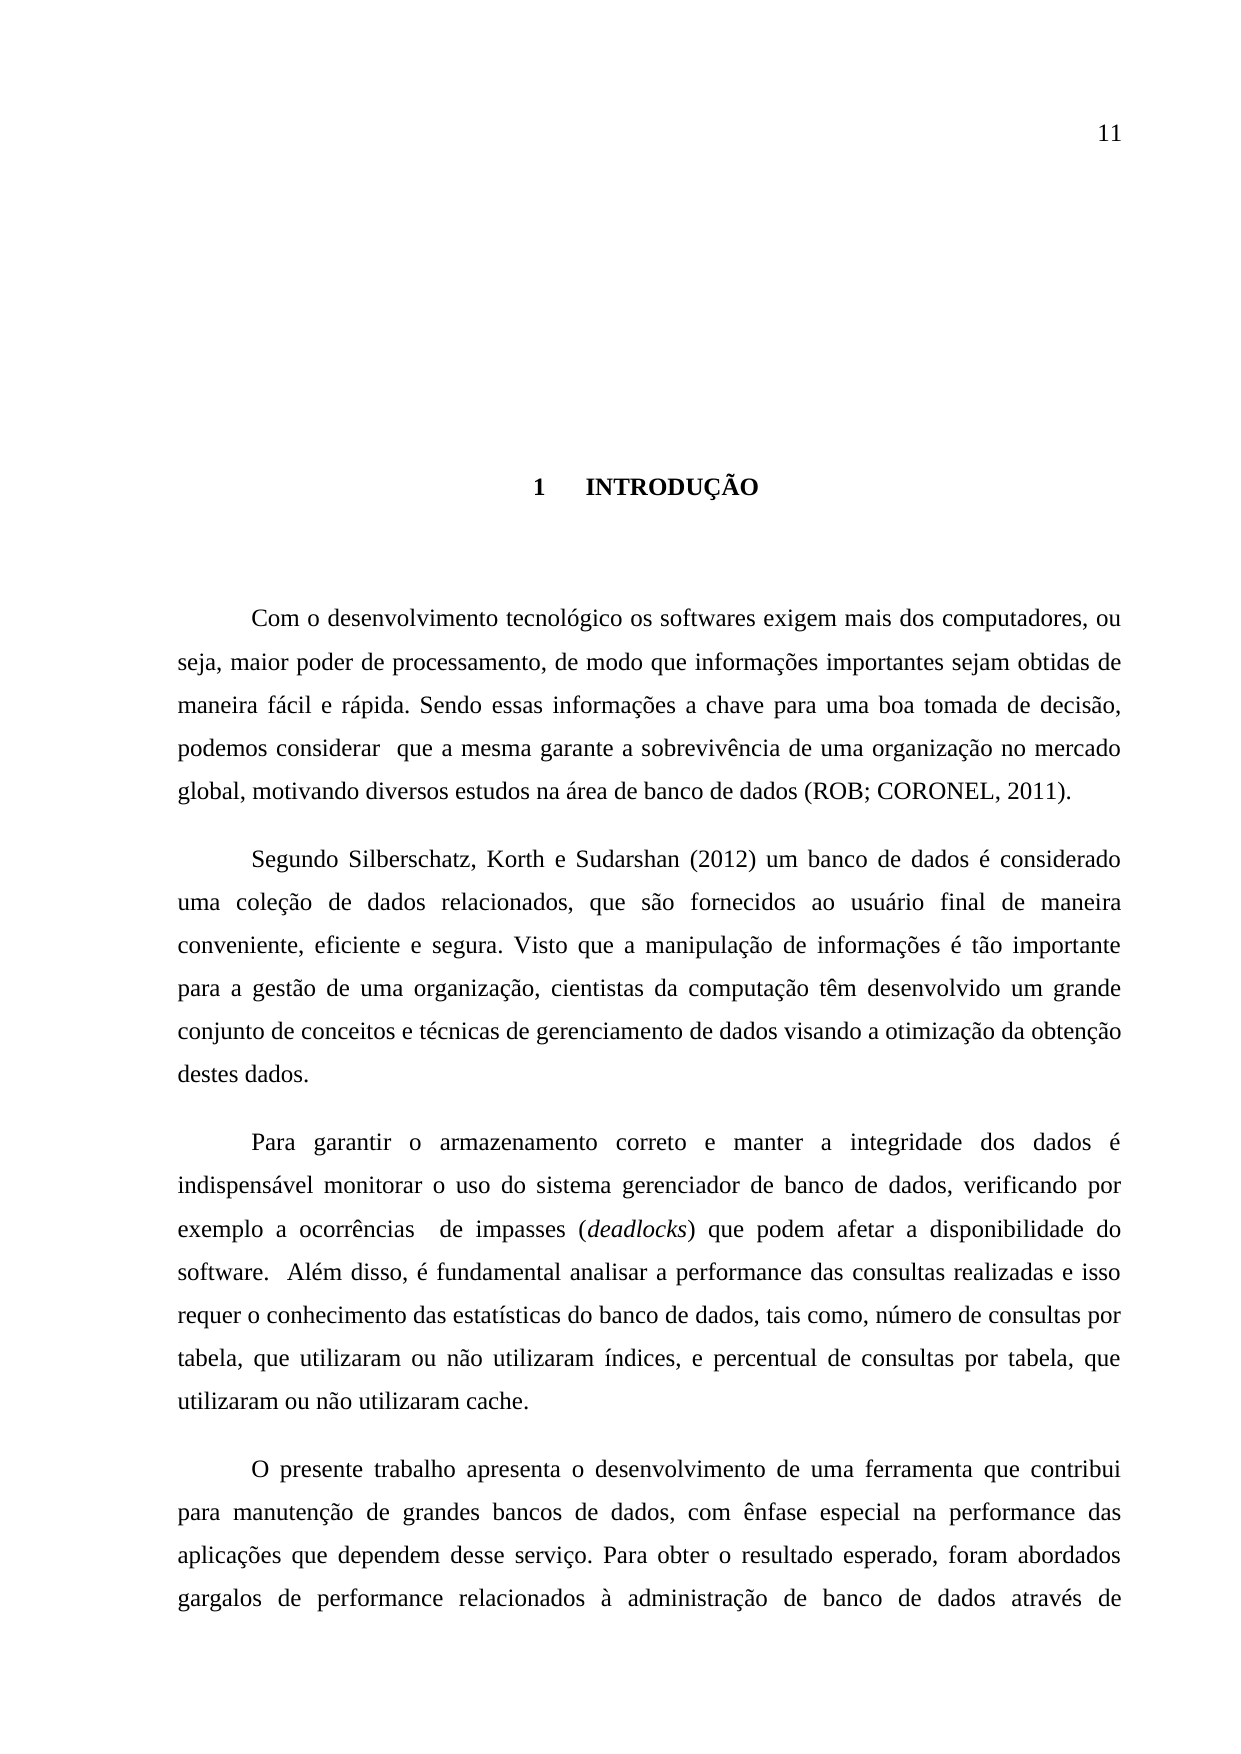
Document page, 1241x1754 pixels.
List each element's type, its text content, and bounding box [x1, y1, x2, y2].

list Introdução [170, 472, 1122, 501]
text O presente trabalho apresenta o desenvolvimento de uma ferramenta que contribui para manutenção de grandes bancos de dados, com ênfase especial na performance das aplicações que dependem desse serviço. Para obter o resultado esperado, foram abordados gargalos de performance relacionados à administração de banco de dados através de [177, 1454, 1122, 1612]
text Segundo Silberschatz, Korth e Sudarshan (2012) um banco de dados é considerado uma coleção de dados relacionados, que são fornecidos ao usuário final de maneira conveniente, eficiente e segura. Visto que a manipulação de informações é tão importante para a gestão de uma organização, cientistas da computação têm desenvolvido um grande conjunto de conceitos e técnicas de gerenciamento de dados visando a otimização da obtenção destes dados. [177, 844, 1122, 1088]
text Com o desenvolvimento tecnológico os softwares exigem mais dos computadores, ou seja, maior poder de processamento, de modo que informações importantes sejam obtidas de maneira fácil e rápida. Sendo essas informações a chave para uma boa tomada de decisão, podemos considerar que a mesma garante a sobrevivência de uma organização no mercado global, motivando diversos estudos na área de banco de dados (ROB; CORONEL, 2011). [177, 603, 1122, 805]
text Para garantir o armazenamento correto e manter a integridade dos dados é indispensável monitorar o uso do sistema gerenciador de banco de dados, verificando por exemplo a ocorrências de impasses (deadlocks) que podem afetar a disponibilidade do software. Além disso, é fundamental analisar a performance das consultas realizadas e isso requer o conhecimento das estatísticas do banco de dados, tais como, número de consultas por tabela, que utilizaram ou não utilizaram índices, e percentual de consultas por tabela, que utilizaram ou não utilizaram cache. [177, 1127, 1122, 1415]
